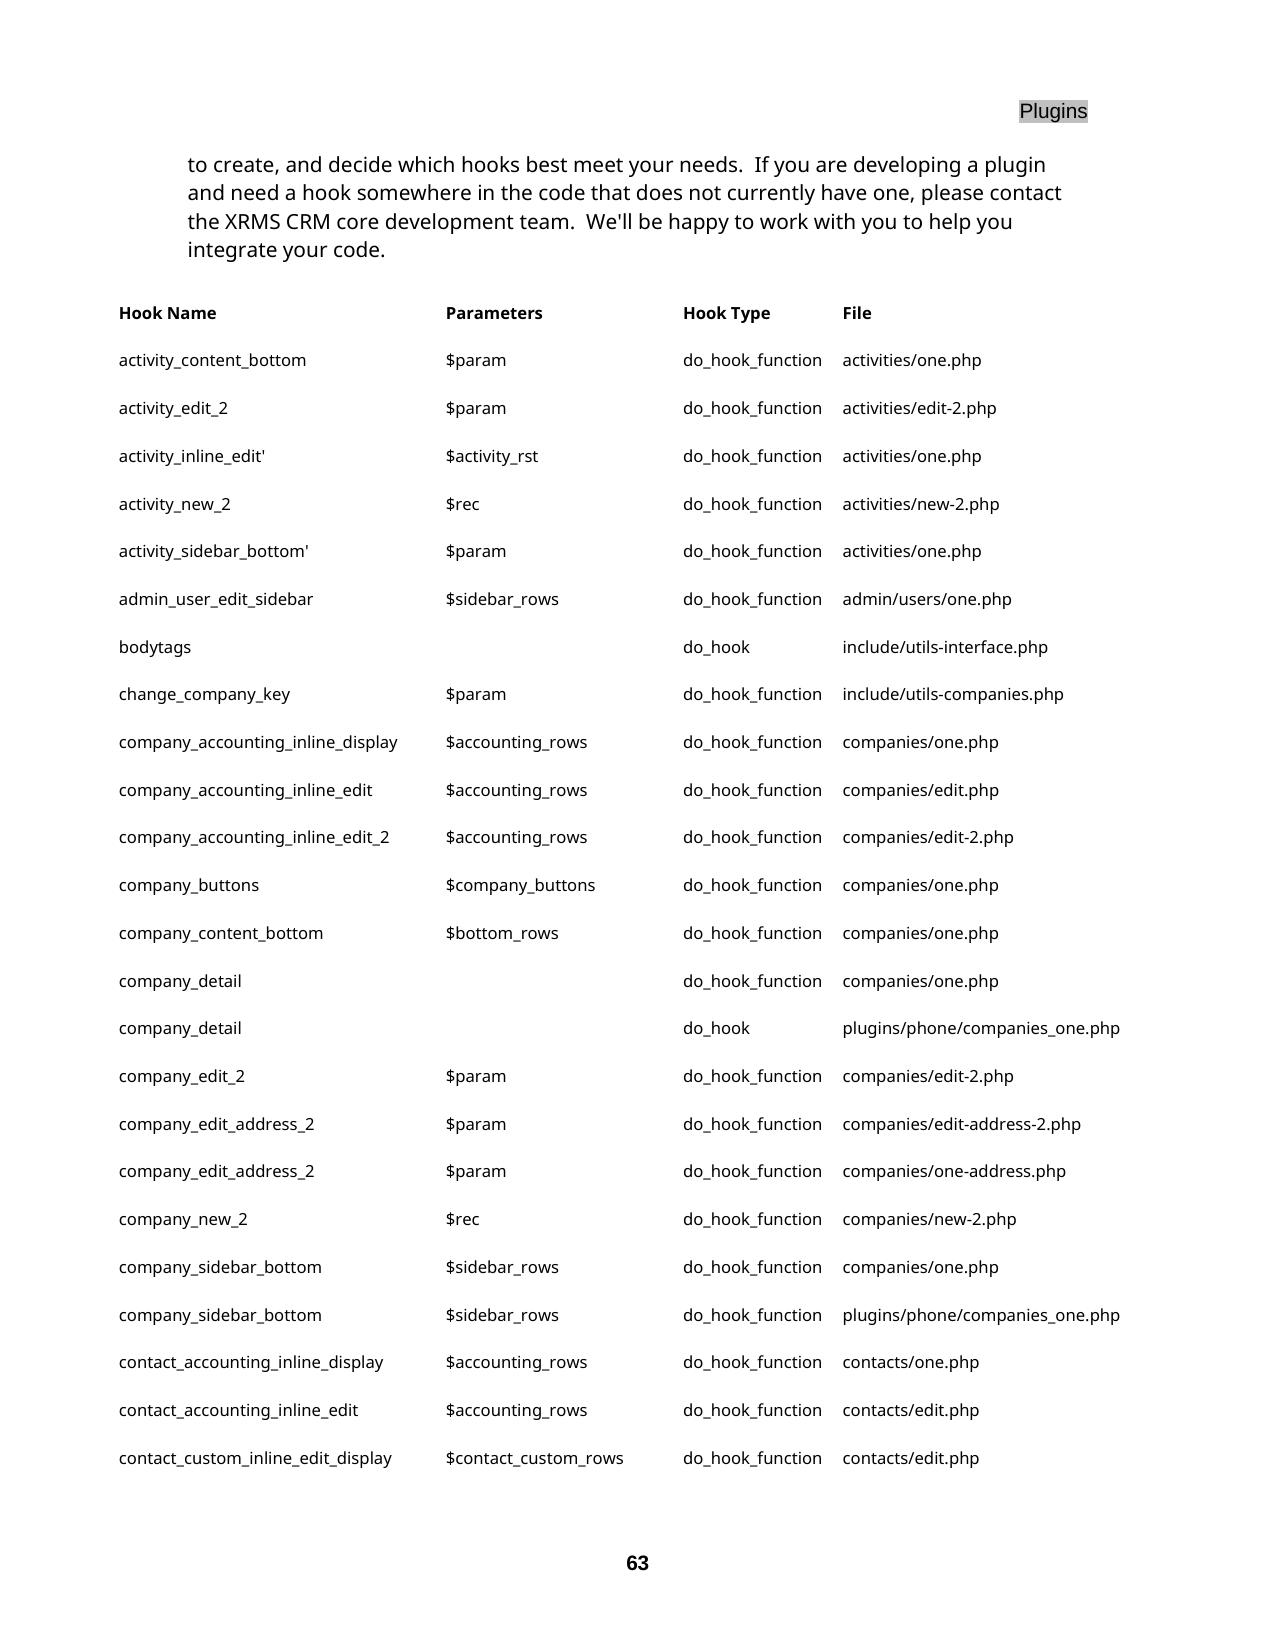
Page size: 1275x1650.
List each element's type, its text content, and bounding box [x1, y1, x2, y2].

table_cell do_hook_function [680, 849, 839, 896]
table_header Parameters [443, 276, 680, 324]
table_cell company_sidebar_bottom [116, 1230, 442, 1278]
table_header Hook Name [116, 276, 442, 324]
table_cell company_sidebar_bottom [116, 1278, 442, 1326]
table_cell $param [443, 1087, 680, 1135]
table_cell $rec [443, 1183, 680, 1230]
table_cell $accounting_rows [443, 1374, 680, 1421]
table_header File [839, 276, 1191, 324]
table_cell activities/one.php [839, 324, 1191, 372]
table_cell $accounting_rows [443, 753, 680, 801]
table_cell admin_user_edit_sidebar [116, 563, 442, 610]
table_cell companies/one.php [839, 1230, 1191, 1278]
table_cell do_hook_function [680, 801, 839, 849]
table_cell company_accounting_inline_edit [116, 753, 442, 801]
table_cell activities/one.php [839, 419, 1191, 467]
table_cell plugins/phone/companies_one.php [839, 1278, 1191, 1326]
table_cell do_hook_function [680, 563, 839, 610]
table_cell [443, 992, 680, 1039]
table_cell $activity_rst [443, 419, 680, 467]
table_cell contact_accounting_inline_display [116, 1326, 442, 1373]
table_cell do_hook_function [680, 1230, 839, 1278]
table_cell companies/edit.php [839, 753, 1191, 801]
table_cell company_buttons [116, 849, 442, 896]
table_cell do_hook [680, 610, 839, 658]
table_cell companies/edit-2.php [839, 1040, 1191, 1087]
table_cell $accounting_rows [443, 706, 680, 753]
table_cell company_accounting_inline_edit_2 [116, 801, 442, 849]
table_cell companies/new-2.php [839, 1183, 1191, 1230]
text to create, and decide which hooks best meet your needs. If you are developing a plugin and need a hook somewhere in the code that does not currently have one, please contact the XRMS CRM core development team. We'll be happy to work with you to help you integrate your code. [187, 150, 1087, 264]
table_cell do_hook_function [680, 658, 839, 706]
table_cell activities/edit-2.php [839, 372, 1191, 419]
table_cell company_edit_address_2 [116, 1135, 442, 1183]
table_cell companies/one.php [839, 944, 1191, 992]
table_cell $sidebar_rows [443, 1278, 680, 1326]
table_cell do_hook_function [680, 515, 839, 562]
table_cell do_hook_function [680, 1135, 839, 1183]
table_cell companies/one.php [839, 706, 1191, 753]
table_cell include/utils-companies.php [839, 658, 1191, 706]
table_cell company_detail [116, 992, 442, 1039]
table_cell company_edit_address_2 [116, 1087, 442, 1135]
table_cell company_edit_2 [116, 1040, 442, 1087]
table_cell do_hook_function [680, 1374, 839, 1421]
table_cell $contact_custom_rows [443, 1421, 680, 1469]
table_cell $param [443, 1040, 680, 1087]
table_cell contacts/one.php [839, 1326, 1191, 1373]
table_cell activities/one.php [839, 515, 1191, 562]
table_cell do_hook_function [680, 706, 839, 753]
table_cell $param [443, 372, 680, 419]
table_cell do_hook_function [680, 896, 839, 944]
table_cell activity_inline_edit' [116, 419, 442, 467]
table_cell companies/one.php [839, 849, 1191, 896]
table_cell do_hook_function [680, 324, 839, 372]
table_header Hook Type [680, 276, 839, 324]
table_cell $rec [443, 467, 680, 515]
table_cell do_hook_function [680, 1278, 839, 1326]
table_cell activity_edit_2 [116, 372, 442, 419]
table_cell company_accounting_inline_display [116, 706, 442, 753]
table_cell activity_sidebar_bottom' [116, 515, 442, 562]
table_cell $company_buttons [443, 849, 680, 896]
table_cell $param [443, 1135, 680, 1183]
table_cell plugins/phone/companies_one.php [839, 992, 1191, 1039]
table_cell do_hook_function [680, 1040, 839, 1087]
table_cell do_hook_function [680, 1326, 839, 1373]
table_cell activity_new_2 [116, 467, 442, 515]
table_cell do_hook_function [680, 753, 839, 801]
table_cell companies/edit-address-2.php [839, 1087, 1191, 1135]
table_cell $accounting_rows [443, 801, 680, 849]
table_cell companies/one-address.php [839, 1135, 1191, 1183]
table_cell $accounting_rows [443, 1326, 680, 1373]
table_cell activity_content_bottom [116, 324, 442, 372]
table_cell $sidebar_rows [443, 563, 680, 610]
table_cell do_hook_function [680, 1421, 839, 1469]
table_cell do_hook_function [680, 1087, 839, 1135]
table_cell contact_custom_inline_edit_display [116, 1421, 442, 1469]
table_cell contact_accounting_inline_edit [116, 1374, 442, 1421]
table_cell do_hook_function [680, 944, 839, 992]
table_cell do_hook_function [680, 419, 839, 467]
table_cell companies/one.php [839, 896, 1191, 944]
table_cell do_hook [680, 992, 839, 1039]
table_cell do_hook_function [680, 467, 839, 515]
table_cell companies/edit-2.php [839, 801, 1191, 849]
table_cell change_company_key [116, 658, 442, 706]
table_cell contacts/edit.php [839, 1421, 1191, 1469]
table_cell contacts/edit.php [839, 1374, 1191, 1421]
table_cell company_new_2 [116, 1183, 442, 1230]
table_cell $bottom_rows [443, 896, 680, 944]
table_cell activities/new-2.php [839, 467, 1191, 515]
table_cell admin/users/one.php [839, 563, 1191, 610]
table_cell bodytags [116, 610, 442, 658]
table_cell [443, 610, 680, 658]
table_cell company_content_bottom [116, 896, 442, 944]
table_cell $param [443, 658, 680, 706]
table_cell $sidebar_rows [443, 1230, 680, 1278]
table_cell $param [443, 324, 680, 372]
table_cell $param [443, 515, 680, 562]
table_cell include/utils-interface.php [839, 610, 1191, 658]
table_cell [443, 944, 680, 992]
table_cell do_hook_function [680, 1183, 839, 1230]
table_cell do_hook_function [680, 372, 839, 419]
table_cell company_detail [116, 944, 442, 992]
